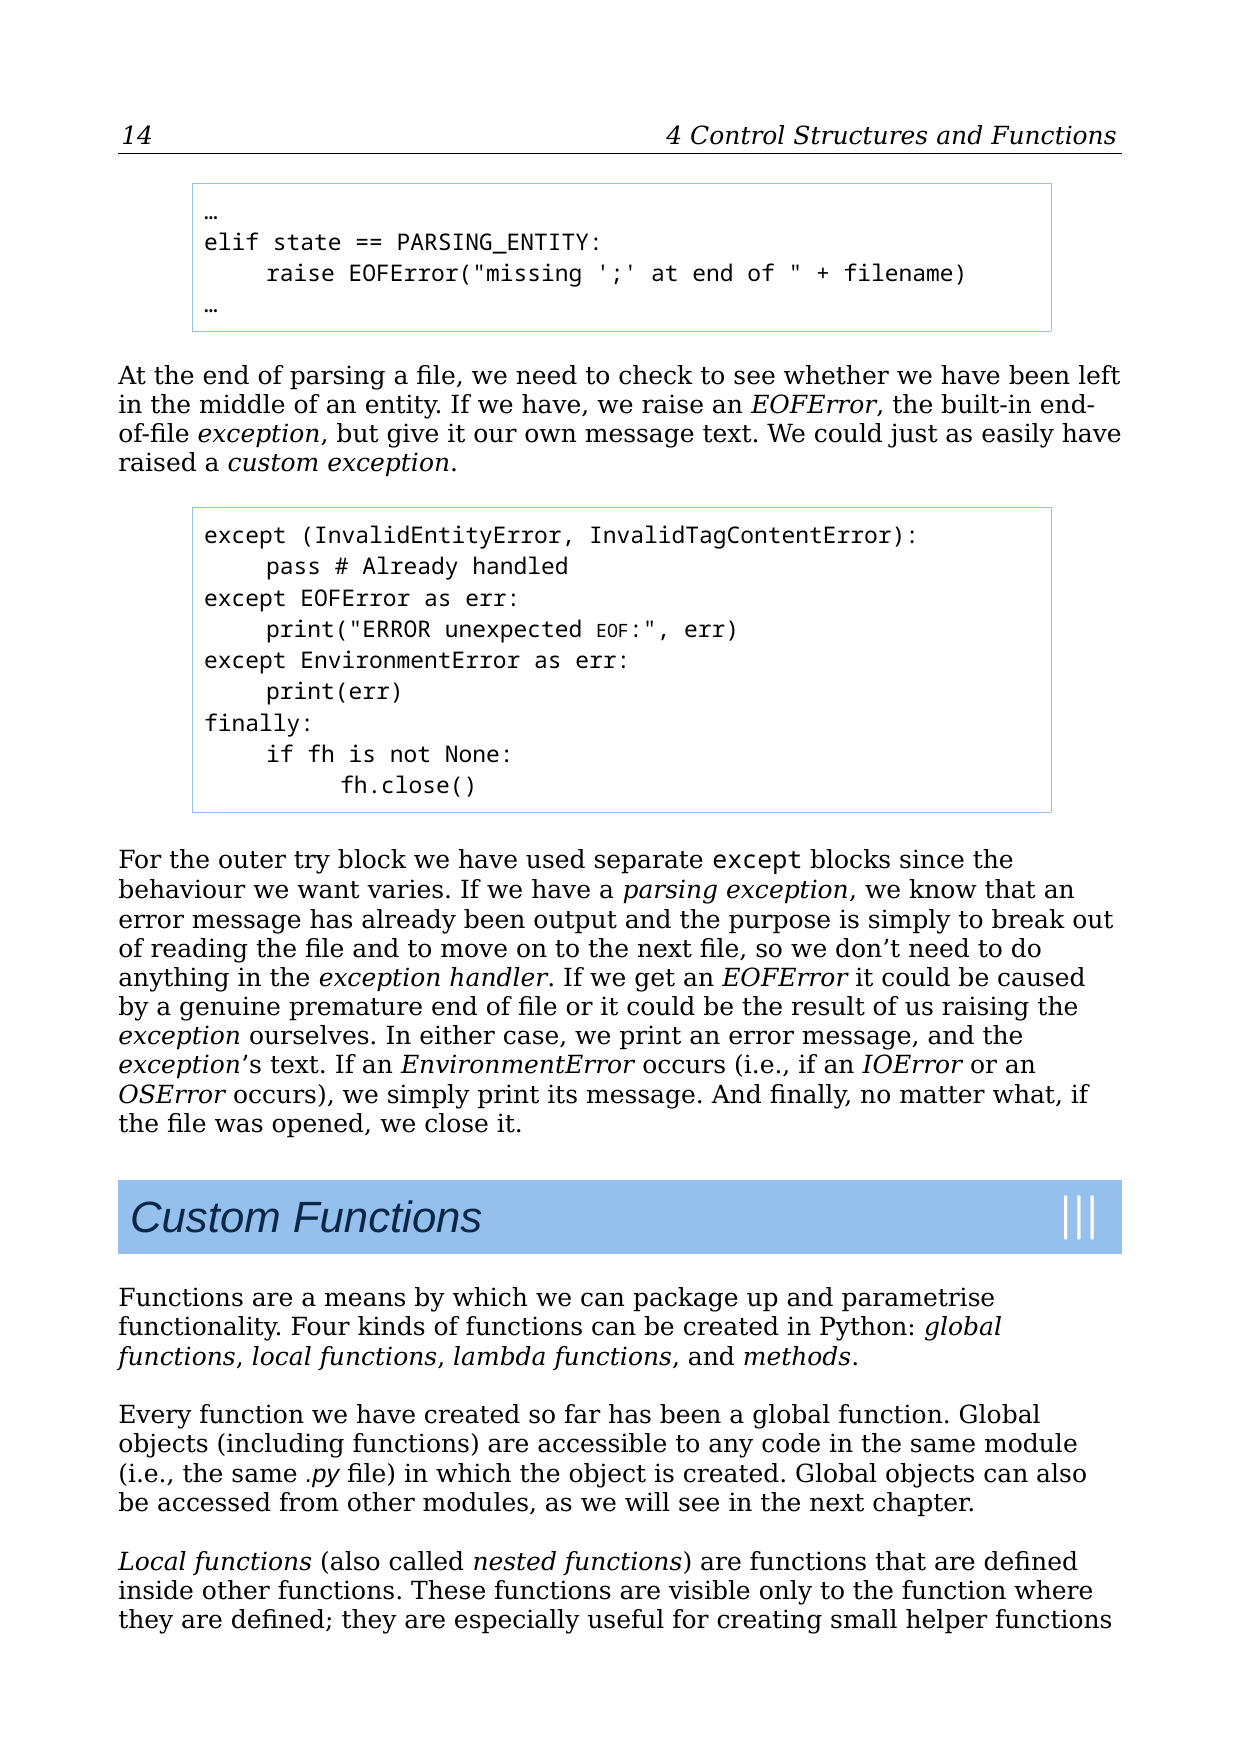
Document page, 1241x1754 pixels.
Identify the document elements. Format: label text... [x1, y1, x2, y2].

text if fh is not None: [193, 726, 1051, 757]
text except EOFError as err: [193, 569, 1051, 601]
text except EnvironmentError as err: [193, 632, 1051, 663]
text ||| [1039, 1189, 1098, 1240]
text Functions are a means by which we can package up and parametrise functionality. Four kinds of functions can be created in Python: global functions, local functions, lambda functions, and methods. [118, 1283, 1122, 1371]
text At the end of parsing a file, we need to check to see whether we have been left in the middle of an entity. If we have, we raise an EOFError, the built-in end-of-file exception, but give it our own message text. We could just as easily have raised a custom exception. [118, 361, 1122, 478]
text fh.close() [193, 757, 1051, 812]
text Every function we have created so far has been a global function. Global objects (including functions) are accessible to any code in the same module (i.e., the same .py file) in which the object is created. Global objects can also be accessed from other modules, as we will see in the next chapter. [118, 1400, 1122, 1517]
text pass # Already handled [193, 538, 1051, 569]
text print("ERROR unexpected eof:", err) [193, 601, 1051, 632]
text finally: [193, 694, 1051, 726]
subtitle Custom Functions [118, 1180, 1122, 1254]
text … [193, 276, 1051, 331]
text raise EOFError("missing ';' at end of " + filename) [193, 245, 1051, 276]
text print(err) [193, 663, 1051, 694]
text elif state == PARSING_ENTITY: [193, 214, 1051, 245]
text except (InvalidEntityError, InvalidTagContentError): [193, 508, 1051, 538]
text Local functions (also called nested functions) are functions that are defined inside other functions. These functions are visible only to the function where they are defined; they are especially useful for creating small helper functions [118, 1547, 1122, 1634]
text For the outer try block we have used separate except blocks since the behaviour we want varies. If we have a parsing exception, we know that an error message has already been output and the purpose is simply to break out of reading the file and to move on to the next file, so we don’t need to do anything in the exception handler. If we get an EOFError it could be caused by a genuine premature end of file or it could be the result of us raising the exception ourselves. In either case, we print an error message, and the exception’s text. If an EnvironmentError occurs (i.e., if an IOError or an OSError occurs), we simply print its message. And finally, no matter what, if the file was opened, we close it. [118, 842, 1122, 1138]
text … [193, 184, 1051, 214]
